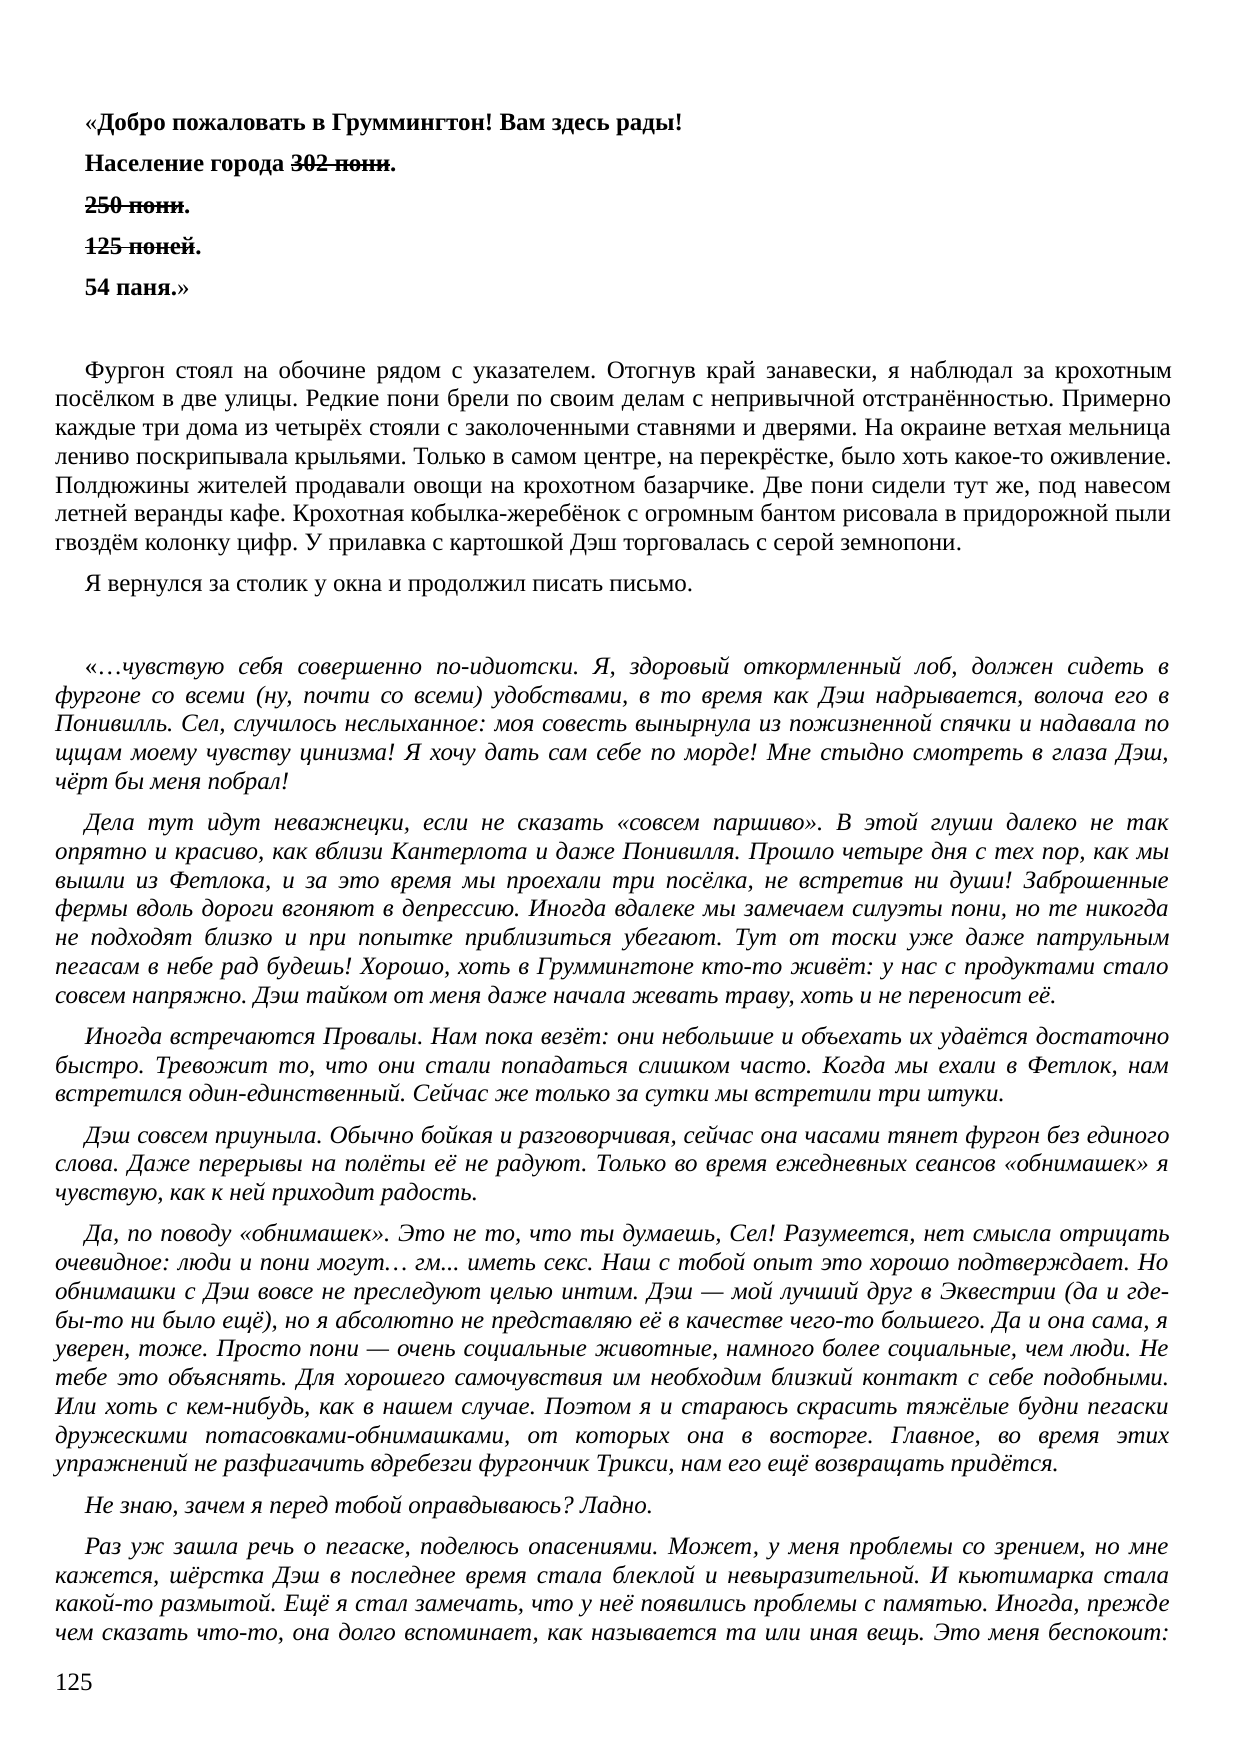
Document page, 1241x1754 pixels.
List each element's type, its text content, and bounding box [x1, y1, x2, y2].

text Дела тут идут неважнецки, если не сказать «совсем паршиво». В этой глуши далеко не так опрятно и красиво, как вблизи Кантерлота и даже Понивилля. Прошло четыре дня с тех пор, как мы вышли из Фетлока, и за это время мы проехали три посёлка, не встретив ни души! Заброшенные фермы вдоль дороги вгоняют в депрессию. Иногда вдалеке мы замечаем силуэты пони, но те никогда не подходят близко и при попытке приблизиться убегают. Тут от тоски уже даже патрульным пегасам в небе рад будешь! Хорошо, хоть в Груммингтоне кто-то живёт: у нас с продуктами стало совсем напряжно. Дэш тайком от меня даже начала жевать траву, хоть и не переносит её. [55, 807, 1173, 1008]
text Раз уж зашла речь о пегаске, поделюсь опасениями. Может, у меня проблемы со зрением, но мне кажется, шёрстка Дэш в последнее время стала блеклой и невыразительной. И кьютимарка стала какой-то размытой. Ещё я стал замечать, что у неё появились проблемы с памятью. Иногда, прежде чем сказать что-то, она долго вспоминает, как называется та или иная вещь. Это меня беспокоит: [55, 1531, 1173, 1646]
text Иногда встречаются Провалы. Нам пока везёт: они небольшие и объехать их удаётся достаточно быстро. Тревожит то, что они стали попадаться слишком часто. Когда мы ехали в Фетлок, нам встретился один-единственный. Сейчас же только за сутки мы встретили три штуки. [55, 1021, 1173, 1107]
text Не знаю, зачем я перед тобой оправдываюсь? Ладно. [55, 1490, 1173, 1518]
text «Добро пожаловать в Груммингтон! Вам здесь рады! [55, 107, 1173, 136]
text 54 паня.» [55, 272, 1173, 301]
text Я вернулся за столик у окна и продолжил писать письмо. [55, 568, 1173, 597]
text «…чувствую себя совершенно по-идиотски. Я, здоровый откормленный лоб, должен сидеть в фургоне со всеми (ну, почти со всеми) удобствами, в то время как Дэш надрывается, волоча его в Понивилль. Сел, случилось неслыханное: моя совесть вынырнула из пожизненной спячки и надавала по щщам моему чувству цинизма! Я хочу дать сам себе по морде! Мне стыдно смотреть в глаза Дэш, чёрт бы меня побрал! [55, 651, 1173, 795]
text 125 поней. [55, 231, 1173, 260]
text 250 пони. [55, 190, 1173, 218]
text Население города 302 пони. [55, 148, 1173, 177]
text Да, по поводу «обнимашек». Это не то, что ты думаешь, Сел! Разумеется, нет смысла отрицать очевидное: люди и пони могут… гм... иметь секс. Наш с тобой опыт это хорошо подтверждает. Но обнимашки с Дэш вовсе не преследуют целью интим. Дэш — мой лучший друг в Эквестрии (да и где-бы-то ни было ещё), но я абсолютно не представляю её в качестве чего-то большего. Да и она сама, я уверен, тоже. Просто пони — очень социальные животные, намного более социальные, чем люди. Не тебе это объяснять. Для хорошего самочувствия им необходим близкий контакт с себе подобными. Или хоть с кем-нибудь, как в нашем случае. Поэтом я и стараюсь скрасить тяжёлые будни пегаски дружескими потасовками-обнимашками, от которых она в восторге. Главное, во время этих упражнений не разфигачить вдребезги фургончик Трикси, нам его ещё возвращать придётся. [55, 1218, 1173, 1477]
text Фургон стоял на обочине рядом с указателем. Отогнув край занавески, я наблюдал за крохотным посёлком в две улицы. Редкие пони брели по своим делам с непривычной отстранённостью. Примерно каждые три дома из четырёх стояли с заколоченными ставнями и дверями. На окраине ветхая мельница лениво поскрипывала крыльями. Только в самом центре, на перекрёстке, было хоть какое-то оживление. Полдюжины жителей продавали овощи на крохотном базарчике. Две пони сидели тут же, под навесом летней веранды кафе. Крохотная кобылка-жеребёнок с огромным бантом рисовала в придорожной пыли гвоздём колонку цифр. У прилавка с картошкой Дэш торговалась с серой земнопони. [55, 355, 1173, 556]
text Дэш совсем приуныла. Обычно бойкая и разговорчивая, сейчас она часами тянет фургон без единого слова. Даже перерывы на полёты её не радуют. Только во время ежедневных сеансов «обнимашек» я чувствую, как к ней приходит радость. [55, 1120, 1173, 1206]
